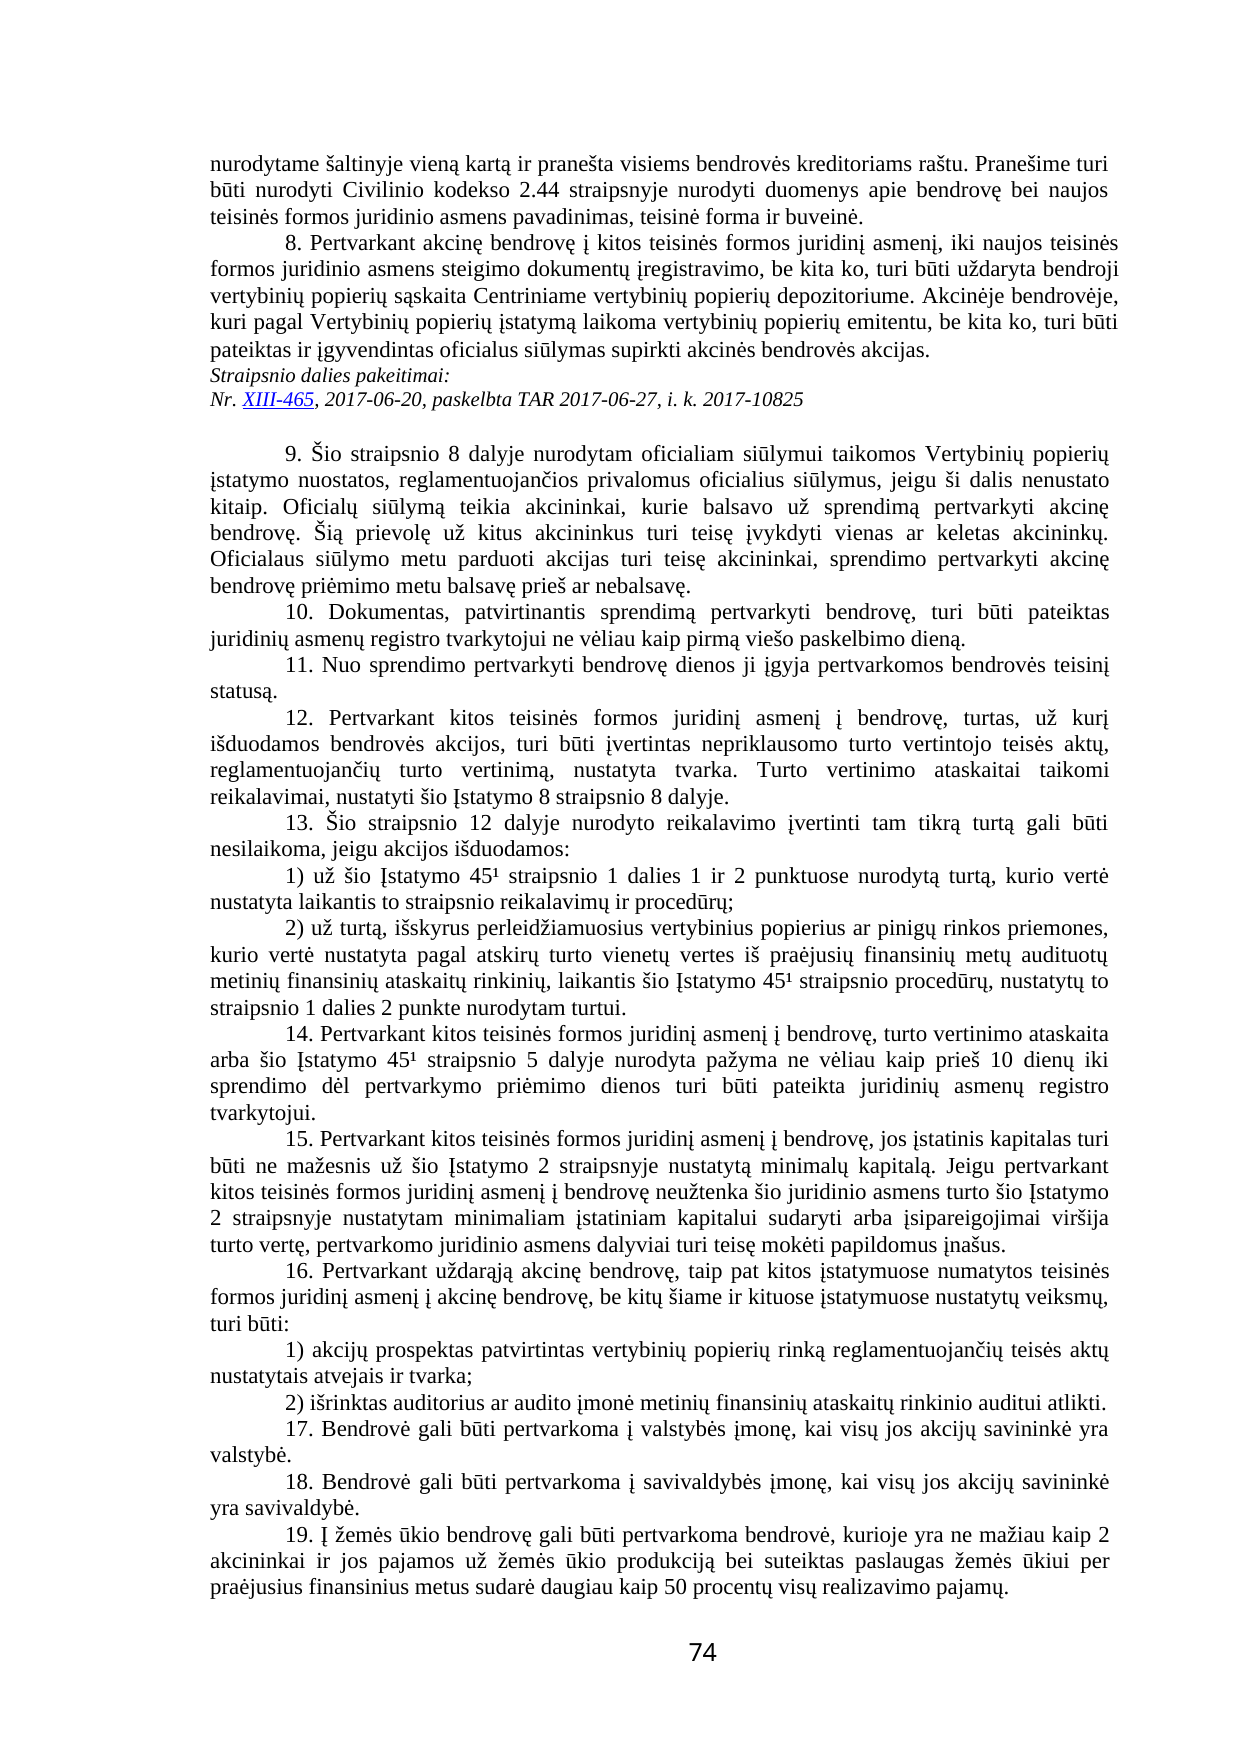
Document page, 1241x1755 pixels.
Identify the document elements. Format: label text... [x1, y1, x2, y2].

text 8. Pertvarkant akcinę bendrovę į kitos teisinės formos juridinį asmenį, iki naujos teisinės formos juridinio asmens steigimo dokumentų įregistravimo, be kita ko, turi būti uždaryta bendroji vertybinių popierių sąskaita Centriniame vertybinių popierių depozitoriume. Akcinėje bendrovėje, kuri pagal Vertybinių popierių įstatymą laikoma vertybinių popierių emitentu, be kita ko, turi būti pateiktas ir įgyvendintas oficialus siūlymas supirkti akcinės bendrovės akcijas. [210, 229, 1120, 363]
text 9. Šio straipsnio 8 dalyje nurodytam oficialiam siūlymui taikomos Vertybinių popierių įstatymo nuostatos, reglamentuojančios privalomus oficialius siūlymus, jeigu ši dalis nenustato kitaip. Oficialų siūlymą teikia akcininkai, kurie balsavo už sprendimą pertvarkyti akcinę bendrovę. Šią prievolę už kitus akcininkus turi teisę įvykdyti vienas ar keletas akcininkų. Oficialaus siūlymo metu parduoti akcijas turi teisę akcininkai, sprendimo pertvarkyti akcinę bendrovę priėmimo metu balsavę prieš ar nebalsavę. [210, 440, 1111, 598]
text 11. Nuo sprendimo pertvarkyti bendrovę dienos ji įgyja pertvarkomos bendrovės teisinį statusą. [210, 651, 1111, 704]
text 2) už turtą, išskyrus perleidžiamuosius vertybinius popierius ar pinigų rinkos priemones, kurio vertė nustatyta pagal atskirų turto vienetų vertes iš praėjusių finansinių metų audituotų metinių finansinių ataskaitų rinkinių, laikantis šio Įstatymo 45¹ straipsnio procedūrų, nustatytų to straipsnio 1 dalies 2 punkte nurodytam turtui. [210, 914, 1110, 1020]
text 16. Pertvarkant uždarąją akcinę bendrovę, taip pat kitos įstatymuose numatytos teisinės formos juridinį asmenį į akcinę bendrovę, be kitų šiame ir kituose įstatymuose nustatytų veiksmų, turi būti: [210, 1257, 1111, 1336]
text 12. Pertvarkant kitos teisinės formos juridinį asmenį į bendrovę, turtas, už kurį išduodamos bendrovės akcijos, turi būti įvertintas nepriklausomo turto vertintojo teisės aktų, reglamentuojančių turto vertinimą, nustatyta tvarka. Turto vertinimo ataskaitai taikomi reikalavimai, nustatyti šio Įstatymo 8 straipsnio 8 dalyje. [210, 704, 1111, 809]
text 13. Šio straipsnio 12 dalyje nurodyto reikalavimo įvertinti tam tikrą turtą gali būti nesilaikoma, jeigu akcijos išduodamos: [210, 809, 1110, 862]
text 17. Bendrovė gali būti pertvarkoma į valstybės įmonę, kai visų jos akcijų savininkė yra valstybė. [210, 1415, 1111, 1468]
text 15. Pertvarkant kitos teisinės formos juridinį asmenį į bendrovę, jos įstatinis kapitalas turi būti ne mažesnis už šio Įstatymo 2 straipsnyje nustatytą minimalų kapitalą. Jeigu pertvarkant kitos teisinės formos juridinį asmenį į bendrovę neužtenka šio juridinio asmens turto šio Įstatymo 2 straipsnyje nustatytam minimaliam įstatiniam kapitalui sudaryti arba įsipareigojimai viršija turto vertę, pertvarkomo juridinio asmens dalyviai turi teisę mokėti papildomus įnašus. [210, 1125, 1111, 1257]
text Nr. XIII-465, 2017-06-20, paskelbta TAR 2017-06-27, i. k. 2017-10825 [210, 387, 1120, 411]
text 14. Pertvarkant kitos teisinės formos juridinį asmenį į bendrovę, turto vertinimo ataskaita arba šio Įstatymo 45¹ straipsnio 5 dalyje nurodyta pažyma ne vėliau kaip prieš 10 dienų iki sprendimo dėl pertvarkymo priėmimo dienos turi būti pateikta juridinių asmenų registro tvarkytojui. [210, 1020, 1110, 1125]
text nurodytame šaltinyje vieną kartą ir pranešta visiems bendrovės kreditoriams raštu. Pranešime turi būti nurodyti Civilinio kodekso 2.44 straipsnyje nurodyti duomenys apie bendrovę bei naujos teisinės formos juridinio asmens pavadinimas, teisinė forma ir buveinė. [210, 150, 1110, 229]
text 19. Į žemės ūkio bendrovę gali būti pertvarkoma bendrovė, kurioje yra ne mažiau kaip 2 akcininkai ir jos pajamos už žemės ūkio produkciją bei suteiktas paslaugas žemės ūkiui per praėjusius finansinius metus sudarė daugiau kaip 50 procentų visų realizavimo pajamų. [210, 1521, 1111, 1600]
text 2) išrinktas auditorius ar audito įmonė metinių finansinių ataskaitų rinkinio auditui atlikti. [210, 1389, 1111, 1415]
text 18. Bendrovė gali būti pertvarkoma į savivaldybės įmonę, kai visų jos akcijų savininkė yra savivaldybė. [210, 1468, 1111, 1521]
text Straipsnio dalies pakeitimai: [210, 363, 1120, 387]
text 10. Dokumentas, patvirtinantis sprendimą pertvarkyti bendrovę, turi būti pateiktas juridinių asmenų registro tvarkytojui ne vėliau kaip pirmą viešo paskelbimo dieną. [210, 598, 1111, 651]
text 1) už šio Įstatymo 45¹ straipsnio 1 dalies 1 ir 2 punktuose nurodytą turtą, kurio vertė nustatyta laikantis to straipsnio reikalavimų ir procedūrų; [210, 862, 1110, 914]
text 1) akcijų prospektas patvirtintas vertybinių popierių rinką reglamentuojančių teisės aktų nustatytais atvejais ir tvarka; [210, 1336, 1111, 1389]
